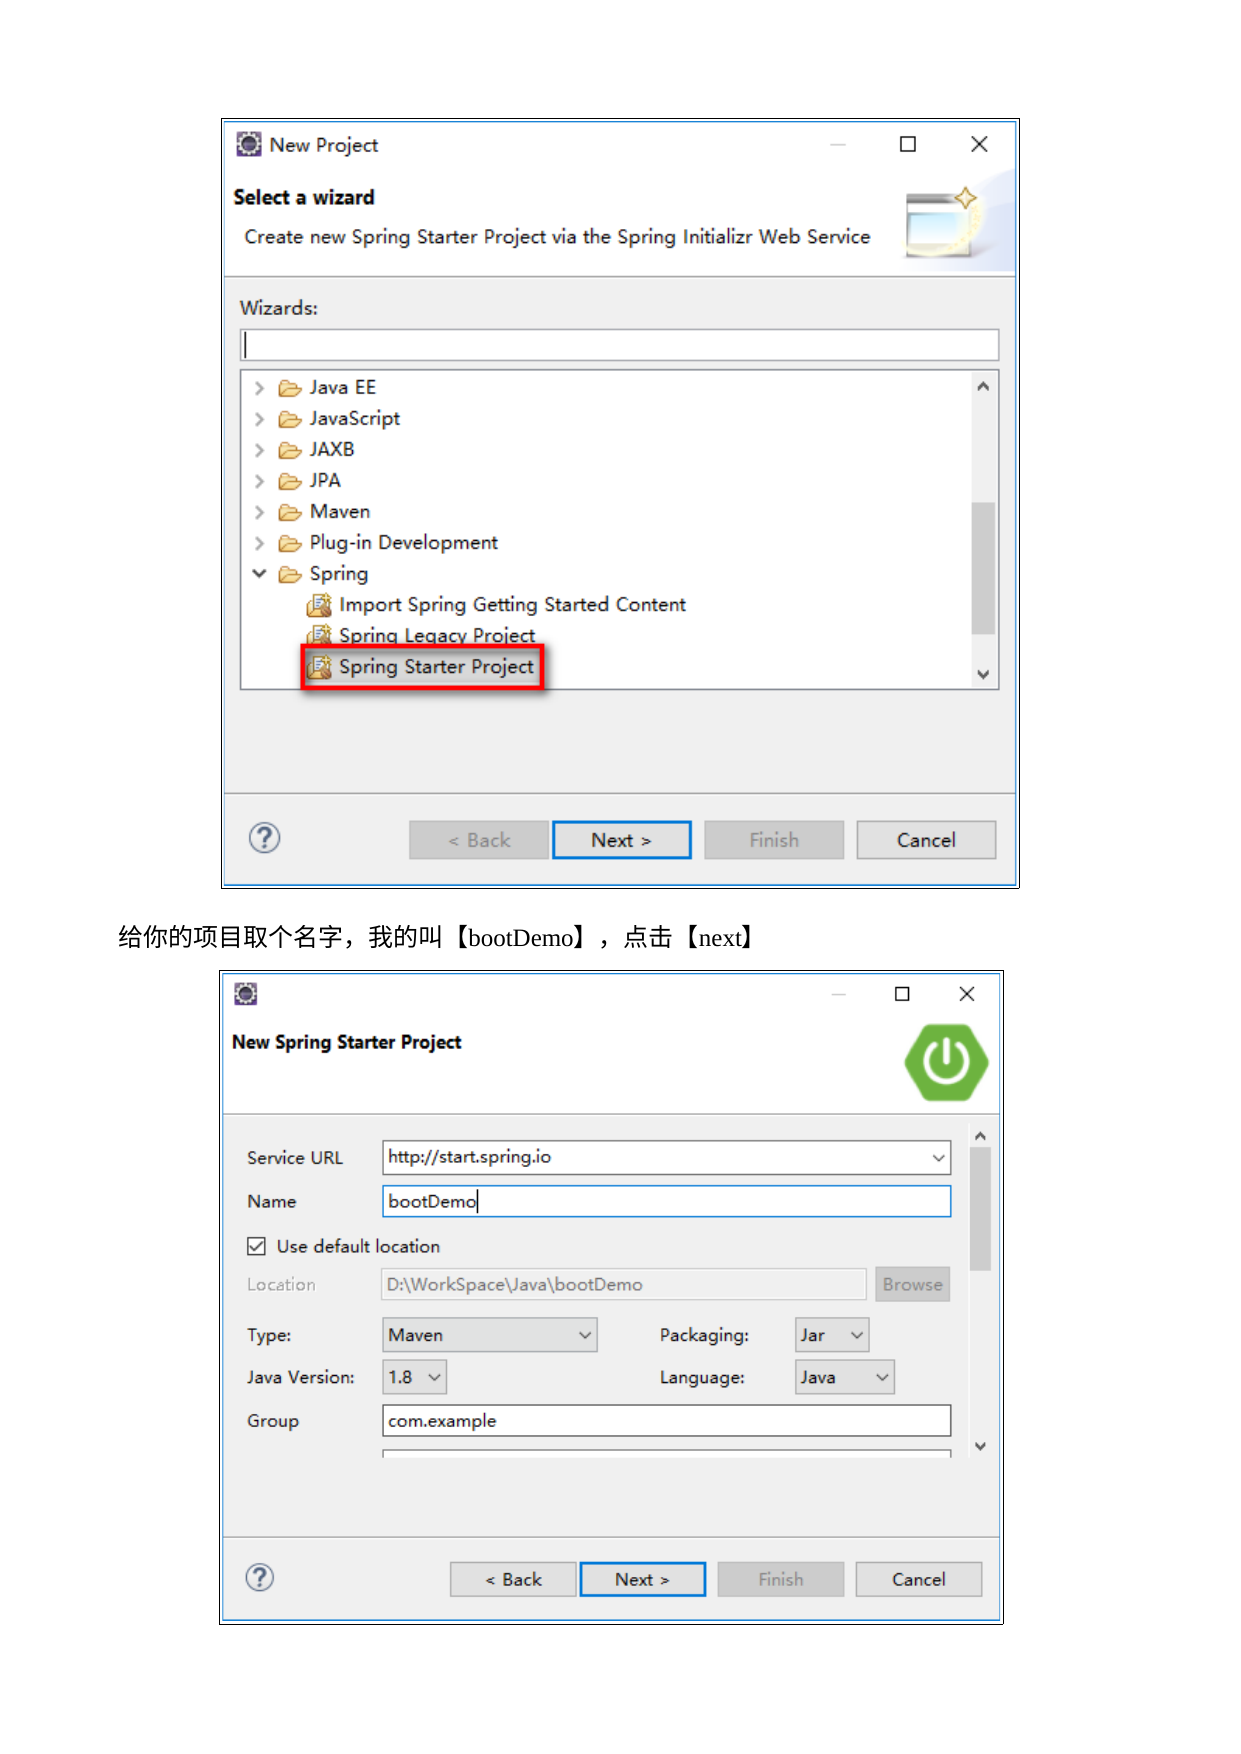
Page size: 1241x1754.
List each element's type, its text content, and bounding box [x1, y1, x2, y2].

picture [222, 973, 1001, 1621]
text 给你的项目取个名字，我的叫【bootDemo】，点击【next】 [118, 917, 1122, 953]
picture [223, 121, 1017, 886]
